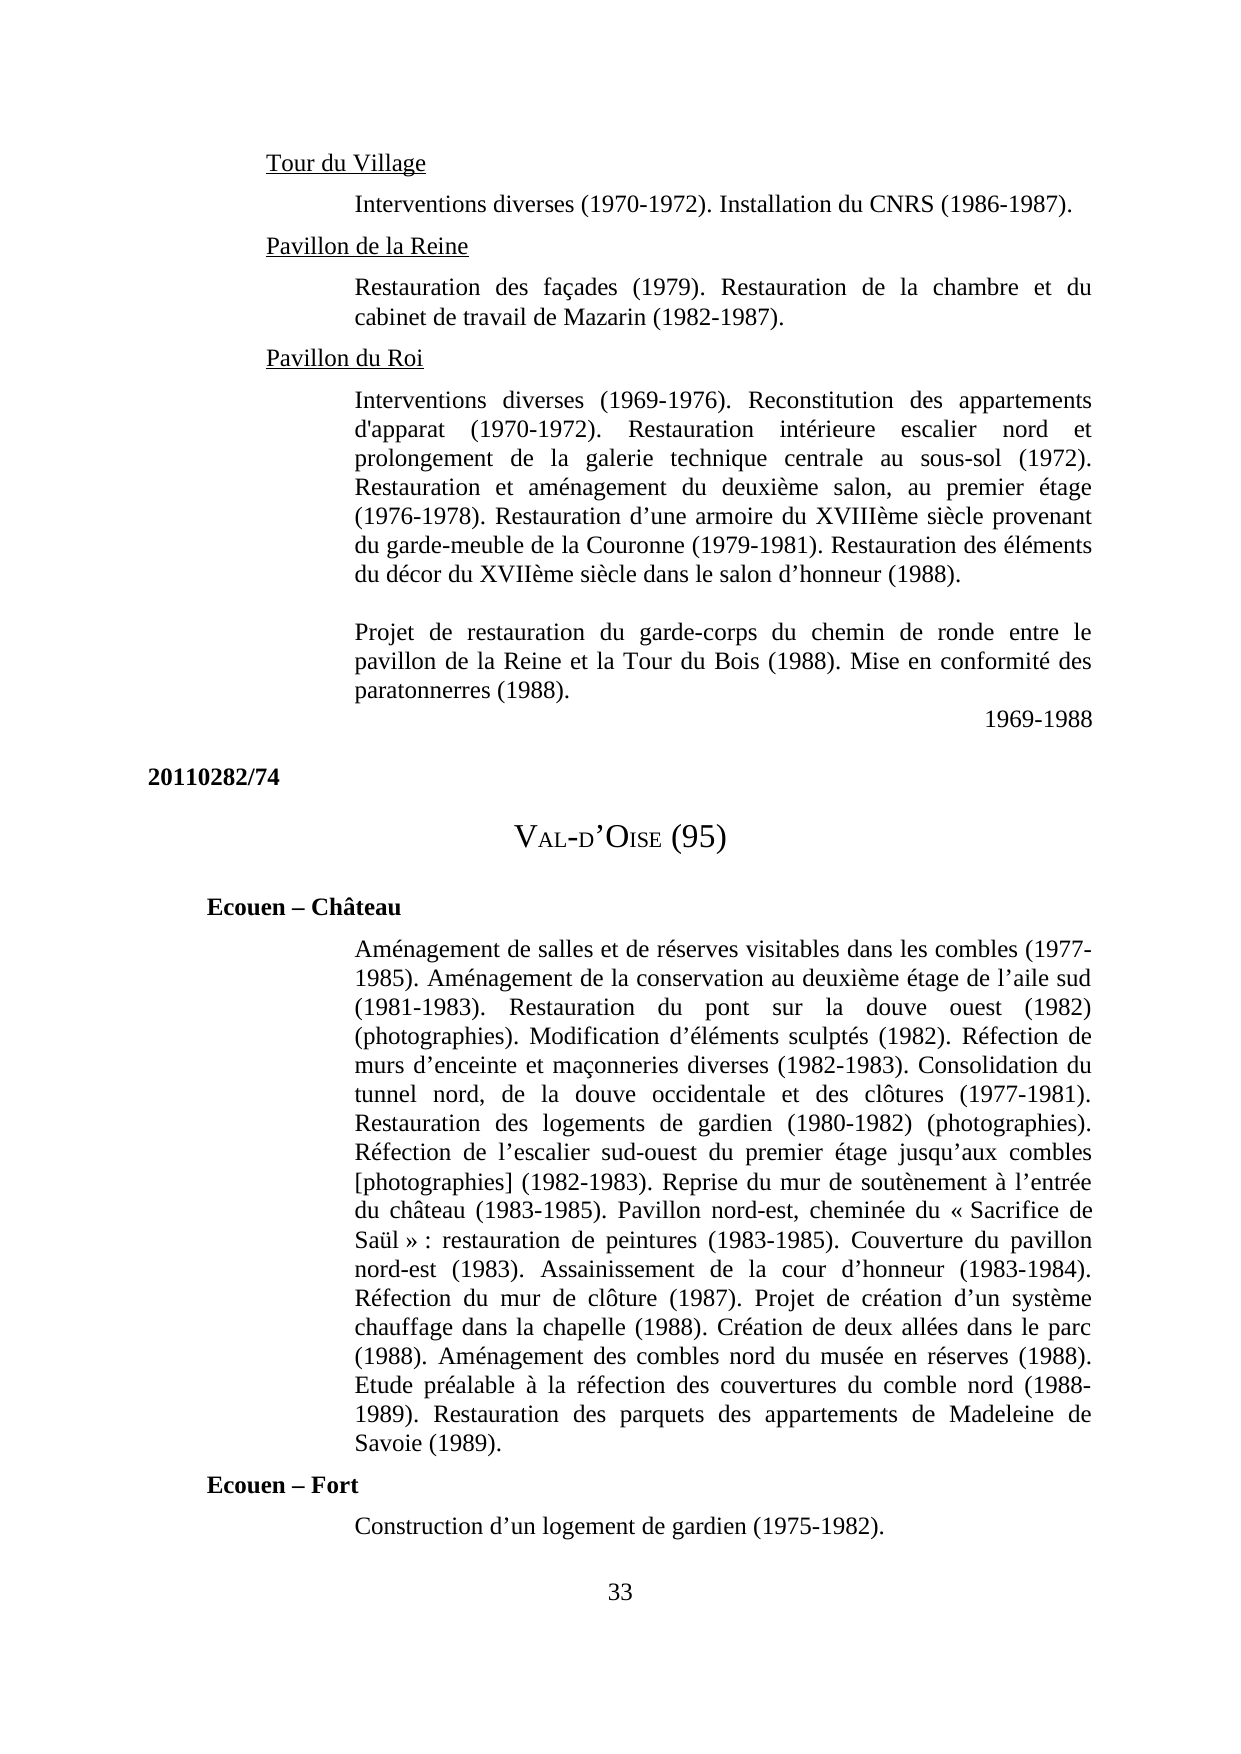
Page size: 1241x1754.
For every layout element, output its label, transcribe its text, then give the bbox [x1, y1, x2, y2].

text Aménagement de salles et de réserves visitables dans les combles (1977-1985). Aménagement de la conservation au deuxième étage de l’aile sud (1981-1983). Restauration du pont sur la douve ouest (1982) (photographies). Modification d’éléments sculptés (1982). Réfection de murs d’enceinte et maçonneries diverses (1982-1983). Consolidation du tunnel nord, de la douve occidentale et des clôtures (1977-1981). Restauration des logements de gardien (1980-1982) (photographies). Réfection de l’escalier sud-ouest du premier étage jusqu’aux combles [photographies] (1982-1983). Reprise du mur de soutènement à l’entrée du château (1983-1985). Pavillon nord-est, cheminée du « Sacrifice de Saül » : restauration de peintures (1983-1985). Couverture du pavillon nord-est (1983). Assainissement de la cour d’honneur (1983-1984). Réfection du mur de clôture (1987). Projet de création d’un système chauffage dans la chapelle (1988). Création de deux allées dans le parc (1988). Aménagement des combles nord du musée en réserves (1988). Etude préalable à la réfection des couvertures du comble nord (1988-1989). Restauration des parquets des appartements de Madeleine de Savoie (1989). [354, 934, 1093, 1457]
text Tour du Village [207, 148, 1093, 177]
text Ecouen – Château [148, 892, 1093, 921]
text Val-d’Oise (95) [148, 816, 1093, 855]
text Restauration des façades (1979). Restauration de la chambre et du cabinet de travail de Mazarin (1982-1987). [354, 272, 1093, 330]
text 1969-1988 [148, 704, 1093, 733]
text Ecouen – Fort [148, 1469, 1093, 1498]
text Construction d’un logement de gardien (1975-1982). [354, 1511, 1093, 1540]
text Pavillon de la Reine [207, 231, 1093, 260]
text Pavillon du Roi [207, 343, 1093, 372]
text Projet de restauration du garde-corps du chemin de ronde entre le pavillon de la Reine et la Tour du Bois (1988). Mise en conformité des paratonnerres (1988). [354, 617, 1093, 704]
text Interventions diverses (1970-1972). Installation du CNRS (1986-1987). [354, 189, 1093, 218]
text Interventions diverses (1969-1976). Reconstitution des appartements d'apparat (1970-1972). Restauration intérieure escalier nord et prolongement de la galerie technique centrale au sous-sol (1972). Restauration et aménagement du deuxième salon, au premier étage (1976-1978). Restauration d’une armoire du XVIIIème siècle provenant du garde-meuble de la Couronne (1979-1981). Restauration des éléments du décor du XVIIème siècle dans le salon d’honneur (1988). [354, 384, 1093, 588]
text 20110282/74 [148, 762, 1093, 791]
